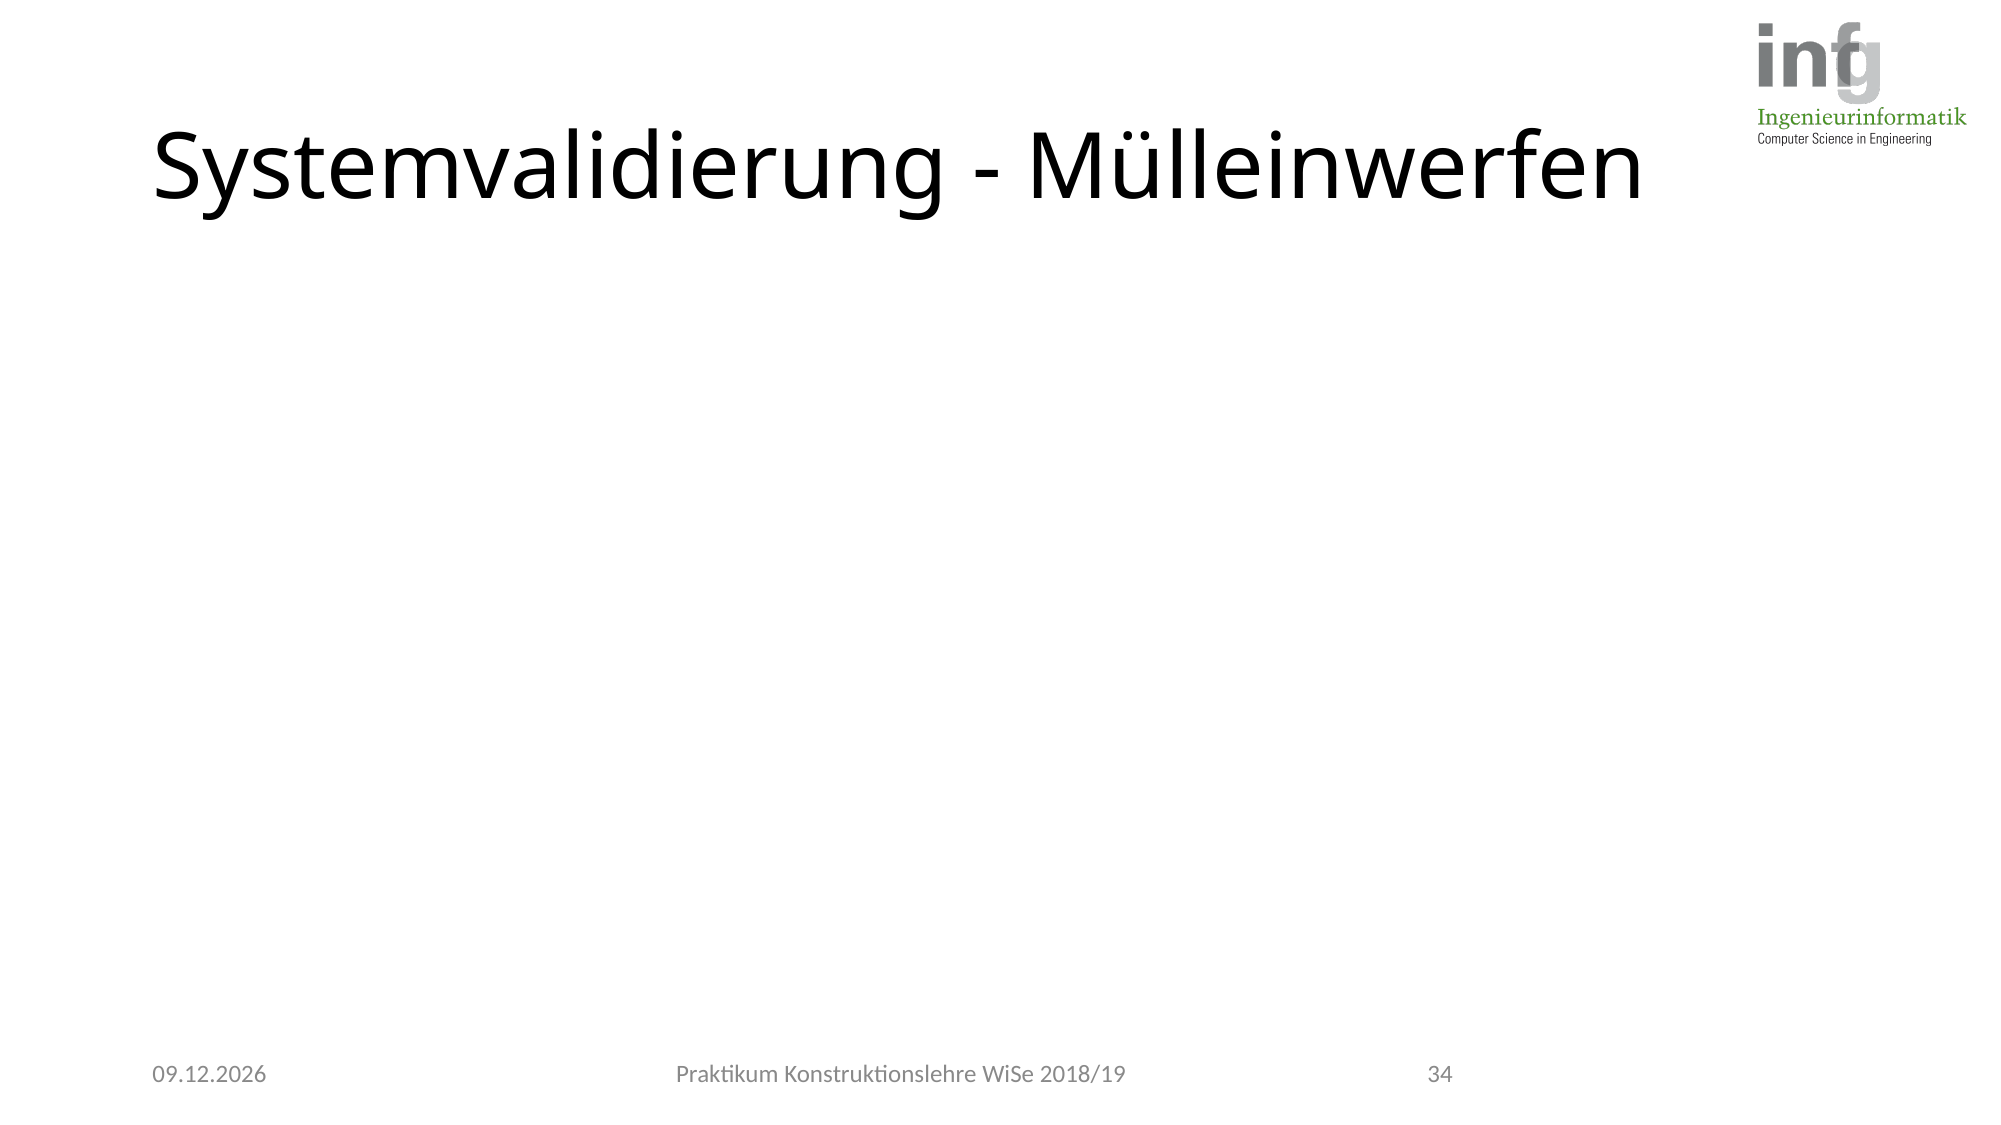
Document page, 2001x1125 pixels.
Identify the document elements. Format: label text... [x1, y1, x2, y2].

text_box 20.02.2019 [137, 1042, 403, 1103]
title Systemvalidierung - Mülleinwerfen [137, 59, 1863, 278]
text_box 35 [1412, 1042, 1863, 1103]
text_box Praktikum Konstruktionslehre WiSe 2018/19 [403, 1042, 1400, 1103]
